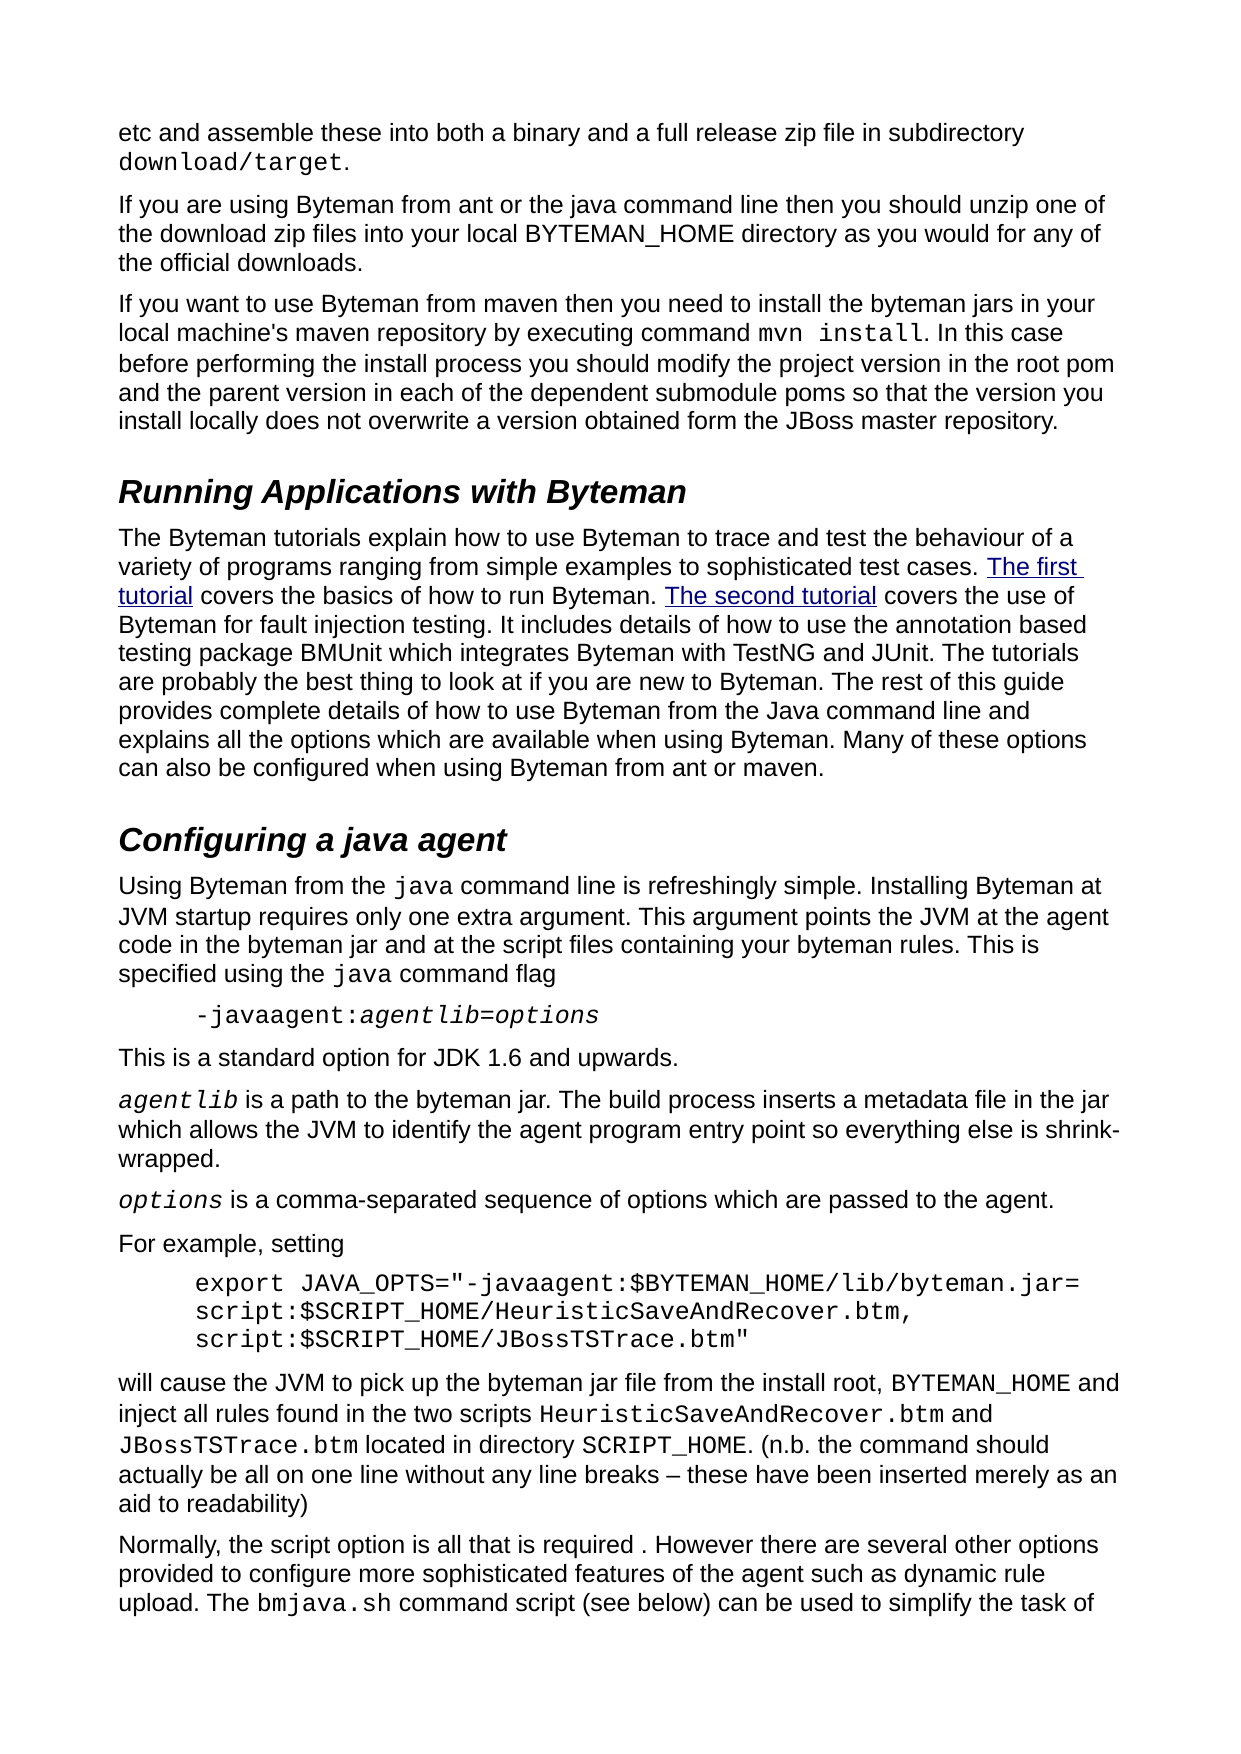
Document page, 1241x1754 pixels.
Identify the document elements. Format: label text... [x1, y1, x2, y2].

text etc and assemble these into both a binary and a full release zip file in subdirectory download/target. [118, 118, 1122, 178]
text For example, setting [118, 1229, 1122, 1258]
text If you are using Byteman from ant or the java command line then you should unzip one of the download zip files into your local BYTEMAN_HOME directory as you would for any of the official downloads. [118, 190, 1122, 277]
text export JAVA_OPTS="-javaagent:$BYTEMAN_HOME/lib/byteman.jar= script:$SCRIPT_HOME/HeuristicSaveAndRecover.btm, script:$SCRIPT_HOME/JBossTSTrace.btm" [194, 1270, 1122, 1355]
text Normally, the script option is all that is required . However there are several other options provided to configure more sophisticated features of the agent such as dynamic rule upload. The bmjava.sh command script (see below) can be used to simplify the task of [118, 1531, 1122, 1619]
text will cause the JVM to pick up the byteman jar file from the install root, BYTEMAN_HOME and inject all rules found in the two scripts HeuristicSaveAndRecover.btm and JBossTSTrace.btm located in directory SCRIPT_HOME. (n.b. the command should actually be all on one line without any line breaks – these have been inserted merely as an aid to readability) [118, 1368, 1122, 1518]
text This is a standard option for JDK 1.6 and upwards. [118, 1043, 1122, 1072]
subtitle Configuring a java agent [118, 820, 1122, 858]
text -javaagent:agentlib=options [194, 1002, 1122, 1031]
subtitle Running Applications with Byteman [118, 472, 1122, 511]
text If you want to use Byteman from maven then you need to install the byteman jars in your local machine's maven repository by executing command mvn install. In this case before performing the install process you should modify the project version in the root pom and the parent version in each of the dependent submodule poms so that the version you install locally does not overwrite a version obtained form the JBoss master repository. [118, 289, 1122, 435]
text Using Byteman from the java command line is refreshingly simple. Installing Byteman at JVM startup requires only one extra argument. This argument points the JVM at the agent code in the byteman jar and at the script files containing your byteman rules. This is specified using the java command flag [118, 871, 1122, 990]
text agentlib is a path to the byteman jar. The build process inserts a metadata file in the jar which allows the JVM to identify the agent program entry point so everything else is shrink-wrapped. [118, 1084, 1122, 1173]
text The Byteman tutorials explain how to use Byteman to trace and test the behaviour of a variety of programs ranging from simple examples to sophisticated test cases. The first tutorial covers the basics of how to run Byteman. The second tutorial covers the use of Byteman for fault injection testing. It includes details of how to use the annotation based testing package BMUnit which integrates Byteman with TestNG and JUnit. The tutorials are probably the best thing to look at if you are new to Byteman. The rest of this guide provides complete details of how to use Byteman from the Java command line and explains all the options which are available when using Byteman. Many of these options can also be configured when using Byteman from ant or maven. [118, 523, 1122, 782]
text options is a comma-separated sequence of options which are passed to the agent. [118, 1186, 1122, 1216]
